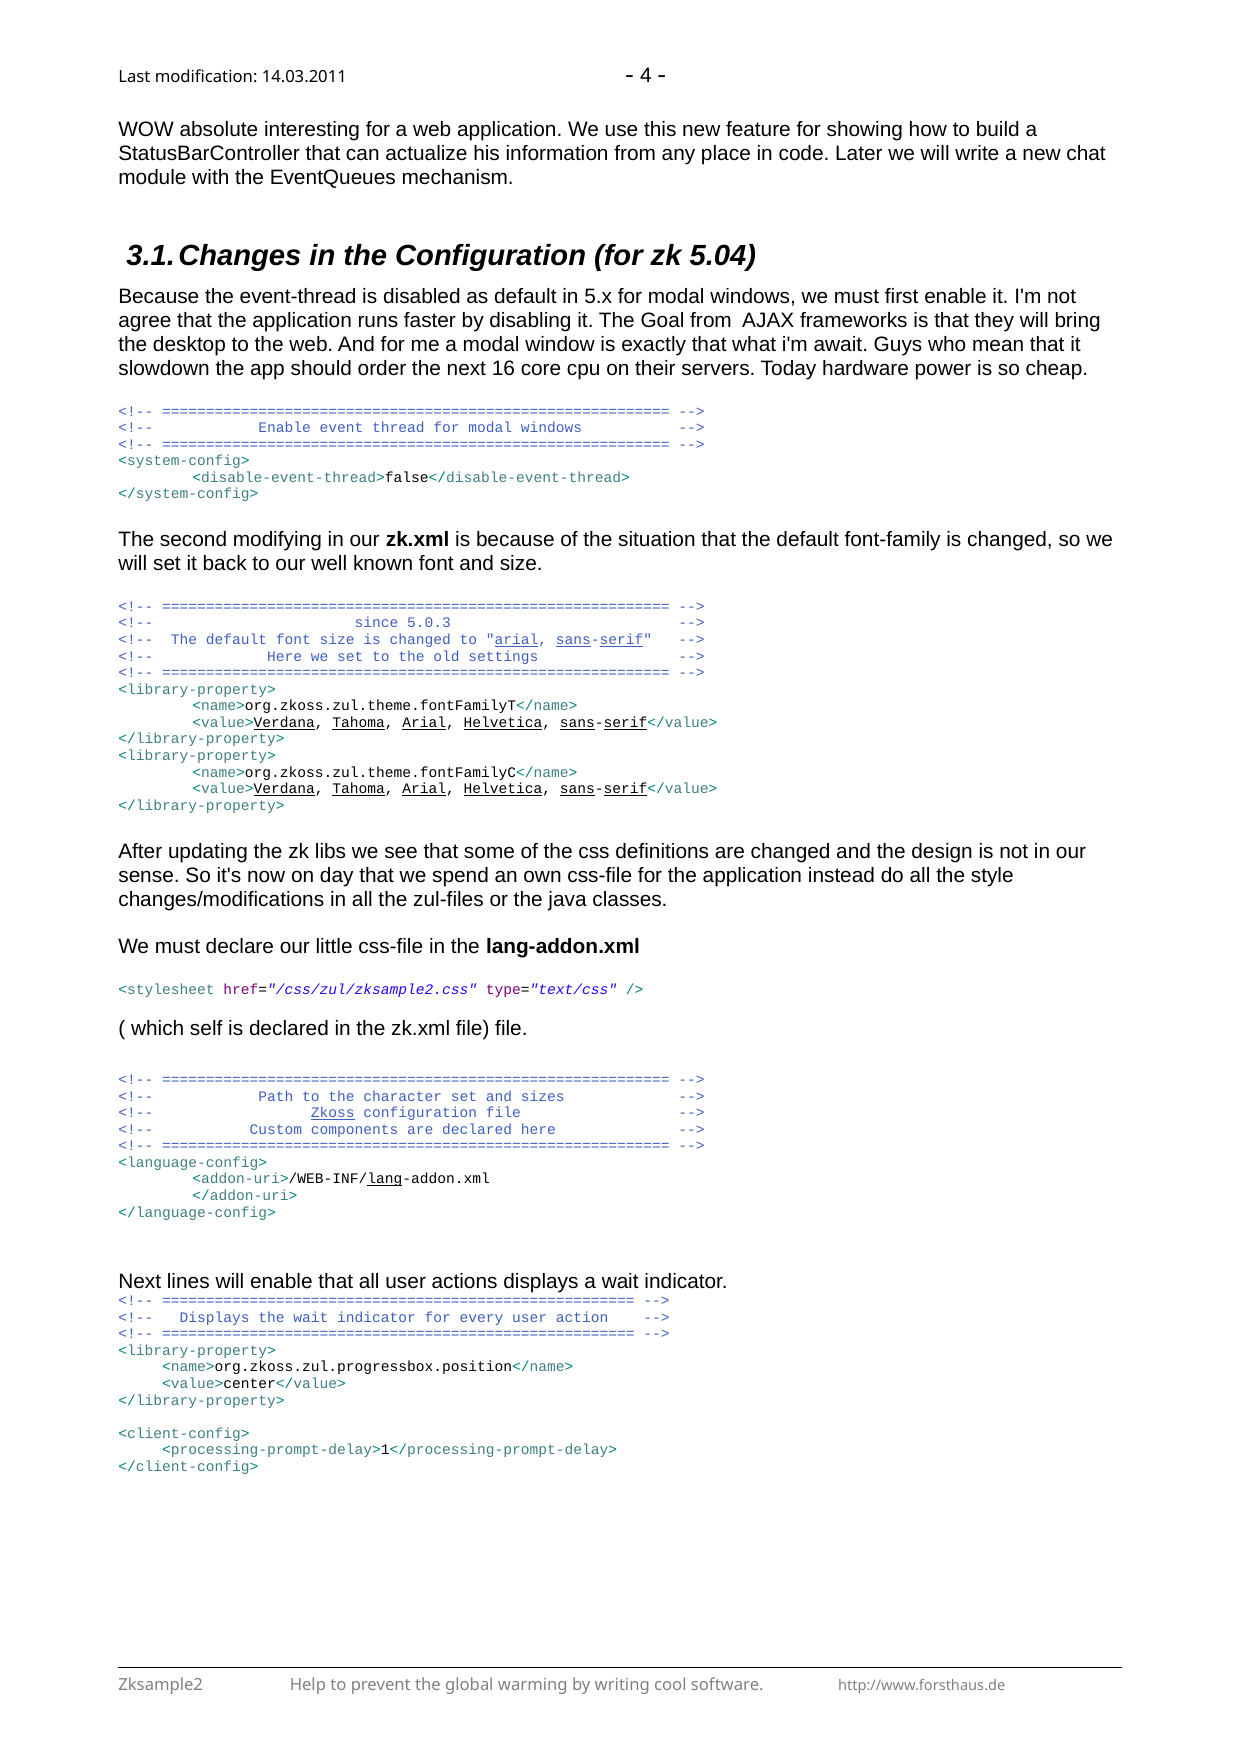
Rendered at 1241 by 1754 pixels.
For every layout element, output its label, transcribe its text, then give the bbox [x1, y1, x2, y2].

text <!-- Here we set to the old settings --> [118, 649, 1122, 665]
text WOW absolute interesting for a web application. We use this new feature for showing how to build a StatusBarController that can actualize his information from any place in code. Later we will write a new chat module with the EventQueues mechanism. [118, 117, 1122, 189]
text <stylesheet href="/css/zul/zksample2.css" type="text/css" /> [118, 982, 1122, 999]
text <processing-prompt-delay>1</processing-prompt-delay> [118, 1442, 1122, 1459]
text <!-- ========================================================== --> [118, 665, 1122, 682]
text </library-property> [118, 1393, 1122, 1409]
text <!-- ========================================================== --> [118, 1072, 1122, 1089]
text <!-- ========================================================== --> [118, 437, 1122, 454]
text Because the event-thread is disabled as default in 5.x for modal windows, we must first enable it. I'm not agree that the application runs faster by disabling it. The Goal from AJAX frameworks is that they will bring the desktop to the web. And for me a modal window is exactly that what i'm await. Guys who mean that it slowdown the app should order the next 16 core cpu on their servers. Today hardware power is so cheap. [118, 284, 1122, 380]
text After updating the zk libs we see that some of the css definitions are changed and the design is not in our sense. So it's now on day that we spend an own css-file for the application instead do all the style changes/modifications in all the zul-files or the java classes. [118, 838, 1122, 910]
text <system-config> [118, 454, 1122, 470]
text <value>center</value> [118, 1376, 1122, 1393]
text The second modifying in our zk.xml is because of the situation that the default font-family is changed, so we will set it back to our well known font and size. [118, 527, 1122, 575]
text <library-property> [118, 1343, 1122, 1359]
text <value>Verdana, Tahoma, Arial, Helvetica, sans-serif</value> [118, 781, 1122, 798]
text <library-property> [118, 682, 1122, 698]
text <library-property> [118, 748, 1122, 765]
text <addon-uri>/WEB-INF/lang-addon.xml [118, 1172, 1122, 1188]
text <language-config> [118, 1155, 1122, 1172]
text </language-config> [118, 1205, 1122, 1221]
text <name>org.zkoss.zul.progressbox.position</name> [118, 1359, 1122, 1376]
subtitle Changes in the Configuration (for zk 5.04) [118, 238, 1122, 272]
text </client-config> [118, 1459, 1122, 1476]
text </library-property> [118, 732, 1122, 748]
text <!-- ========================================================== --> [118, 1139, 1122, 1155]
text <!-- Displays the wait indicator for every user action --> [118, 1310, 1122, 1326]
text <!-- Path to the character set and sizes --> [118, 1089, 1122, 1106]
text <client-config> [118, 1426, 1122, 1442]
text <!-- since 5.0.3 --> [118, 616, 1122, 632]
text <name>org.zkoss.zul.theme.fontFamilyT</name> [118, 698, 1122, 715]
text </library-property> [118, 798, 1122, 814]
text ( which self is declared in the zk.xml file) file. [118, 1015, 1122, 1039]
text <!-- ====================================================== --> [118, 1326, 1122, 1343]
text <!-- ====================================================== --> [118, 1293, 1122, 1310]
text <name>org.zkoss.zul.theme.fontFamilyC</name> [118, 765, 1122, 781]
text <!-- ========================================================== --> [118, 404, 1122, 421]
text <!-- Enable event thread for modal windows --> [118, 421, 1122, 437]
text <!-- Zkoss configuration file --> [118, 1106, 1122, 1122]
text <disable-event-thread>false</disable-event-thread> [118, 470, 1122, 487]
text <!-- The default font size is changed to "arial, sans-serif" --> [118, 632, 1122, 649]
text We must declare our little css-file in the lang-addon.xml [118, 934, 1122, 958]
text </system-config> [118, 487, 1122, 503]
text <!-- ========================================================== --> [118, 599, 1122, 616]
text <value>Verdana, Tahoma, Arial, Helvetica, sans-serif</value> [118, 715, 1122, 732]
text Next lines will enable that all user actions displays a wait indicator. [118, 1269, 1122, 1293]
text <!-- Custom components are declared here --> [118, 1122, 1122, 1139]
text </addon-uri> [118, 1188, 1122, 1205]
